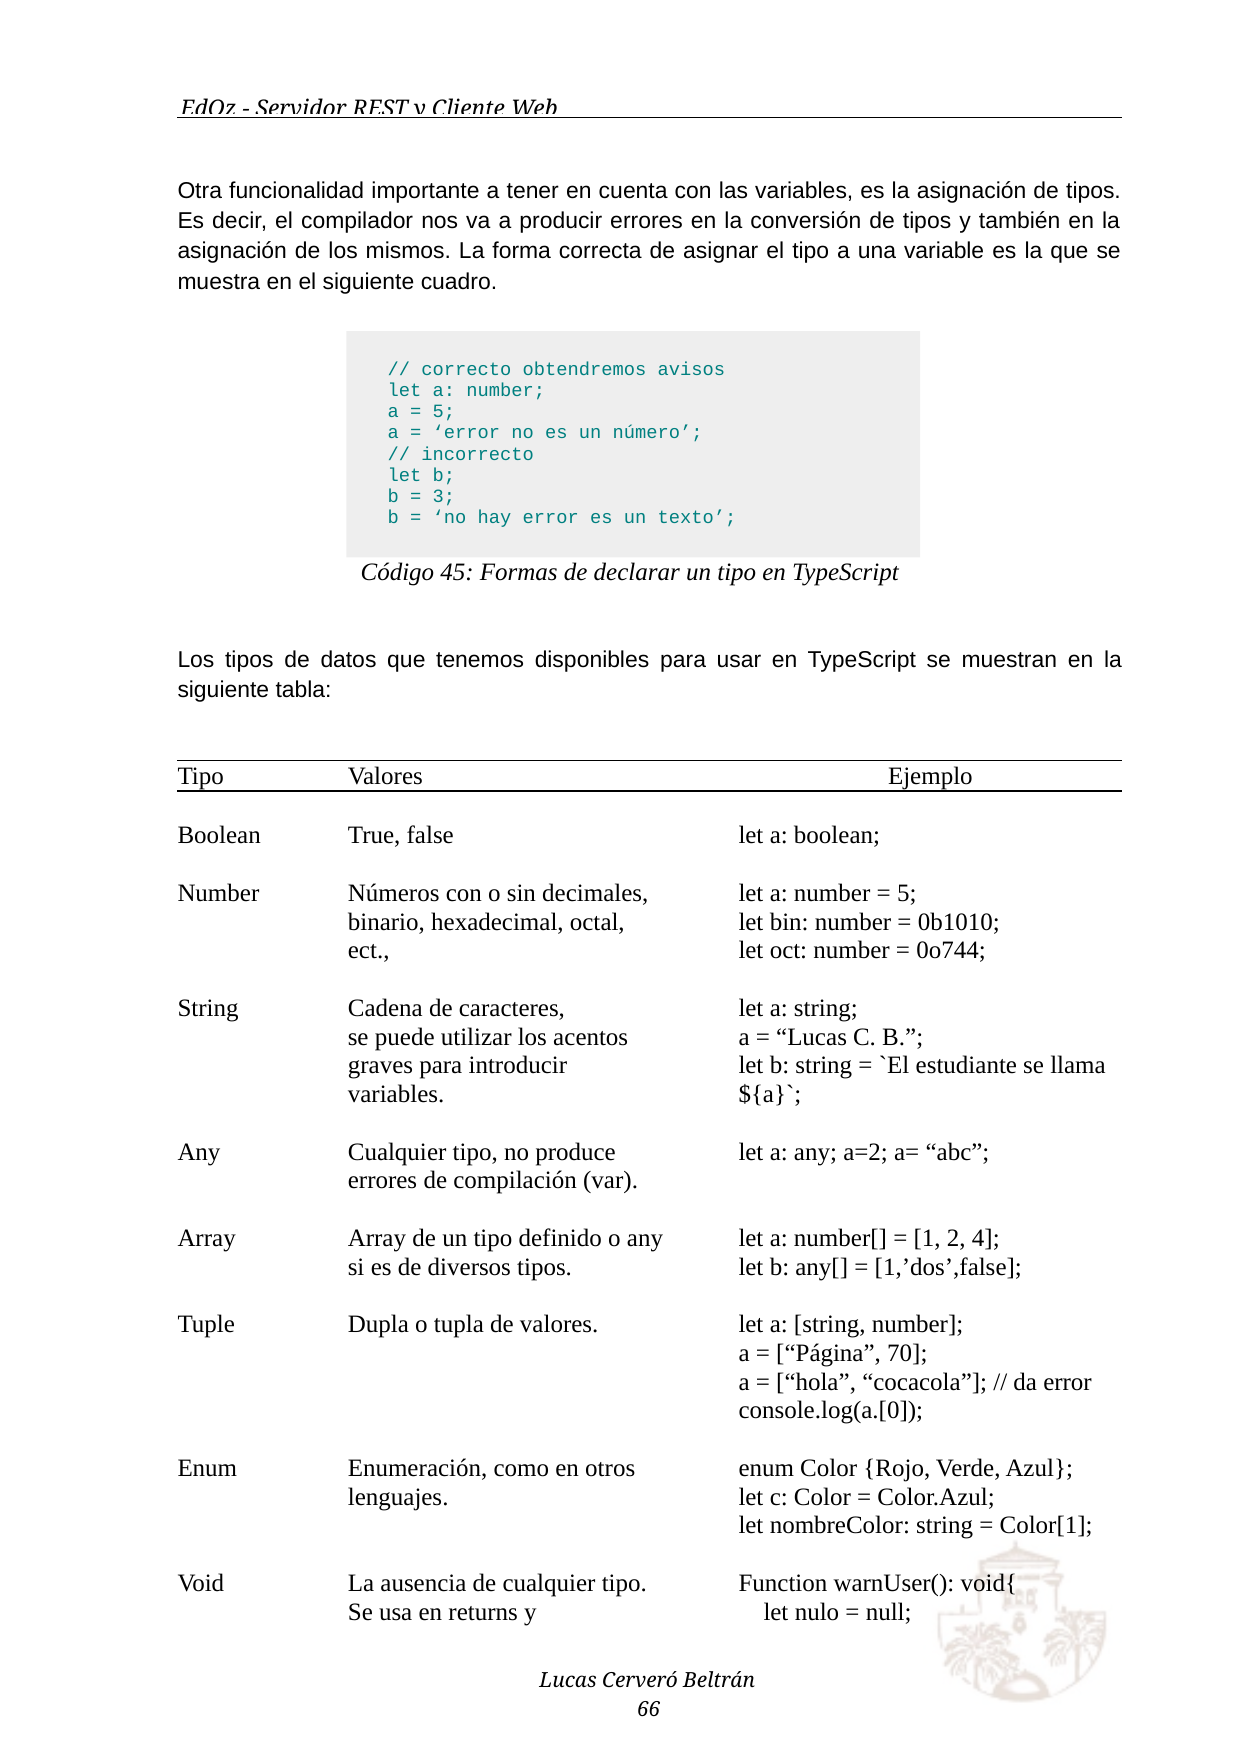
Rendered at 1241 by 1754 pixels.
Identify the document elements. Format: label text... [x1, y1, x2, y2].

table_cell let a: number[] = [1, 2, 4]; let b: any[] = [1,’dos’,false]; [668, 1223, 1122, 1309]
table_cell Function warnUser(): void{ let nulo = null; [668, 1568, 1122, 1625]
text Los tipos de datos que tenemos disponibles para usar en TypeScript se muestran en la siguiente tabla: [177, 646, 1122, 702]
table_cell Dupla o tupla de valores. [348, 1309, 667, 1453]
table_cell Cualquier tipo, no produce errores de compilación (var). [348, 1137, 667, 1223]
table_cell La ausencia de cualquier tipo. Se usa en returns y [348, 1568, 667, 1625]
table_cell Array [177, 1223, 348, 1309]
table_cell let a: number = 5; let bin: number = 0b1010; let oct: number = 0o744; [668, 878, 1122, 993]
table_cell Números con o sin decimales, binario, hexadecimal, octal, ect., [348, 878, 667, 993]
table_cell Enumeración, como en otros lenguajes. [348, 1453, 667, 1568]
table_cell let a: boolean; [668, 792, 1122, 878]
text Otra funcionalidad importante a tener en cuenta con las variables, es la asignación de tipos. Es decir, el compilador nos va a producir errores en la conversión de tipos y también en la asignación de los mismos. La forma correcta de asignar el tipo a una variable es la que se muestra en el siguiente cuadro. [177, 177, 1122, 294]
table_cell Any [177, 1137, 348, 1223]
table_cell Array de un tipo definido o any si es de diversos tipos. [348, 1223, 667, 1309]
table_header Tipo [177, 761, 348, 790]
table_cell Void [177, 1568, 348, 1625]
table_cell Cadena de caracteres, se puede utilizar los acentos graves para introducir variables. [348, 993, 667, 1137]
table_header Valores [348, 761, 667, 790]
table_cell let a: [string, number]; a = [“Página”, 70]; a = [“hola”, “cocacola”]; // da error console.log(a.[0]); [668, 1309, 1122, 1453]
table_cell Number [177, 878, 348, 993]
table_cell let a: any; a=2; a= “abc”; [668, 1137, 1122, 1223]
table_cell let a: string; a = “Lucas C. B.”; let b: string = `El estudiante se llama ${a}`; [668, 993, 1122, 1137]
table_cell Boolean [177, 792, 348, 878]
table_cell Tuple [177, 1309, 348, 1453]
table_cell True, false [348, 792, 667, 878]
table_cell Enum [177, 1453, 348, 1568]
text Código 45: Formas de declarar un tipo en TypeScript [341, 338, 920, 586]
table_cell enum Color {Rojo, Verde, Azul}; let c: Color = Color.Azul; let nombreColor: string = Color[1]; [668, 1453, 1122, 1568]
table_cell String [177, 993, 348, 1137]
table_header Ejemplo [668, 761, 1122, 790]
